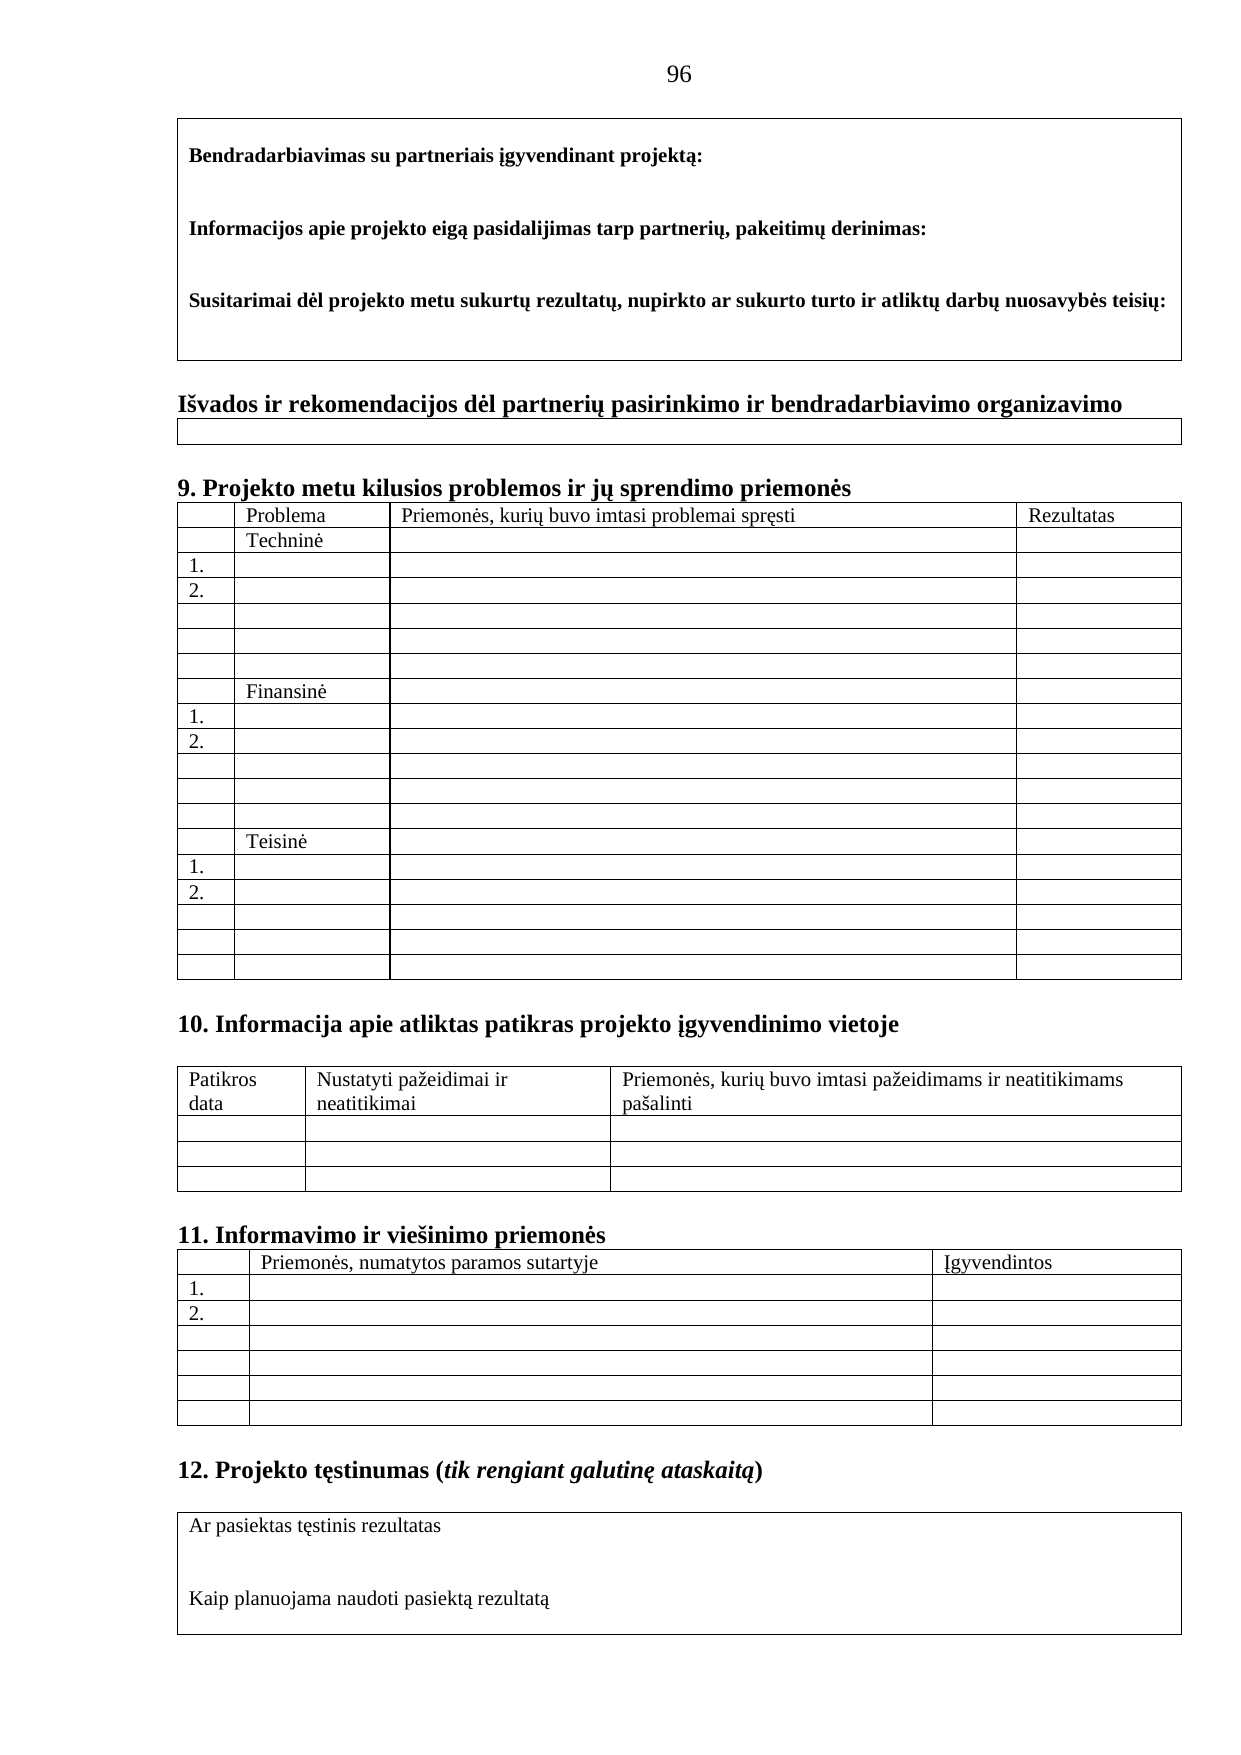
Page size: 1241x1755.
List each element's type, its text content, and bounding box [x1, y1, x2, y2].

table_cell [391, 955, 1016, 979]
table_cell [178, 629, 234, 653]
table_header [178, 419, 1181, 443]
table_cell [235, 779, 389, 803]
table_cell Techninė [235, 528, 389, 552]
table_cell [178, 1326, 249, 1350]
table_cell [178, 1401, 249, 1425]
table_cell [1017, 654, 1181, 678]
table_cell [1017, 829, 1181, 853]
table_header Bendradarbiavimas su partneriais įgyvendinant projektą: Informacijos apie projekto eigą pasidalijimas tarp partnerių, pakeitimų derinimas: Susitarimai dėl projekto metu sukurtų rezultatų, nupirkto ar sukurto turto ir atliktų darbų nuosavybės teisių: [178, 119, 1181, 360]
table_cell [391, 629, 1016, 653]
table_header [178, 1250, 249, 1274]
table_cell [611, 1116, 1181, 1141]
text 12. Projekto tęstinumas (tik rengiant galutinę ataskaitą) [177, 1455, 1181, 1483]
table_cell [178, 528, 234, 552]
table_cell [178, 829, 234, 853]
table_cell [1017, 679, 1181, 703]
table_cell 1. [178, 704, 234, 728]
table_cell [1017, 528, 1181, 552]
table_header Patikros data [178, 1067, 305, 1115]
table_cell [306, 1167, 610, 1191]
table_cell Teisinė [235, 829, 389, 853]
table_cell 2. [178, 1301, 249, 1324]
table_cell [235, 930, 389, 954]
table_cell [1017, 880, 1181, 904]
table_cell [1017, 578, 1181, 602]
table_cell [391, 729, 1016, 753]
table_cell [235, 804, 389, 828]
table_cell [933, 1401, 1181, 1425]
table_cell [933, 1351, 1181, 1375]
table_cell [178, 1351, 249, 1375]
table_cell [178, 1167, 305, 1191]
table_cell [235, 704, 389, 728]
table_cell [1017, 779, 1181, 803]
table_cell [178, 604, 234, 627]
table_cell [235, 905, 389, 929]
table_cell [391, 528, 1016, 552]
text 9. Projekto metu kilusios problemos ir jų sprendimo priemonės [177, 473, 1181, 502]
table_cell [1017, 855, 1181, 878]
table_header Problema [235, 503, 389, 527]
table_cell [178, 905, 234, 929]
table_cell [235, 855, 389, 878]
table_cell [178, 779, 234, 803]
table_cell [1017, 955, 1181, 979]
table_cell [235, 578, 389, 602]
table_cell [1017, 629, 1181, 653]
table_cell [1017, 930, 1181, 954]
table_cell [391, 553, 1016, 577]
table_cell [235, 729, 389, 753]
table_cell [1017, 704, 1181, 728]
table_cell [391, 779, 1016, 803]
table_cell [306, 1116, 610, 1141]
table_cell [391, 855, 1016, 878]
table_cell [391, 679, 1016, 703]
table_cell [391, 930, 1016, 954]
table_cell [1017, 905, 1181, 929]
table_cell [178, 955, 234, 979]
text Išvados ir rekomendacijos dėl partnerių pasirinkimo ir bendradarbiavimo organizavimo [177, 389, 1181, 418]
text 10. Informacija apie atliktas patikras projekto įgyvendinimo vietoje [177, 1009, 1181, 1037]
table_cell [235, 880, 389, 904]
table_cell [933, 1376, 1181, 1400]
text 11. Informavimo ir viešinimo priemonės [177, 1221, 1181, 1249]
table_cell [933, 1326, 1181, 1350]
table_cell [391, 578, 1016, 602]
table_header Priemonės, kurių buvo imtasi problemai spręsti [391, 503, 1016, 527]
table_cell [1017, 604, 1181, 627]
table_cell [933, 1275, 1181, 1299]
table_cell [235, 754, 389, 778]
table_header Rezultatas [1017, 503, 1181, 527]
table_cell [178, 804, 234, 828]
table_header Ar pasiektas tęstinis rezultatas Kaip planuojama naudoti pasiektą rezultatą [178, 1513, 1181, 1634]
table_cell [178, 654, 234, 678]
table_cell [1017, 729, 1181, 753]
table_cell [235, 654, 389, 678]
table_header [178, 503, 234, 527]
table_header Priemonės, kurių buvo imtasi pažeidimams ir neatitikimams pašalinti [611, 1067, 1181, 1115]
table_cell [235, 553, 389, 577]
table_cell [250, 1351, 932, 1375]
table_cell 2. [178, 880, 234, 904]
table_cell [235, 629, 389, 653]
table_cell [235, 604, 389, 627]
table_cell [391, 829, 1016, 853]
table_cell [178, 1116, 305, 1141]
table_cell [250, 1301, 932, 1324]
table_cell Finansinė [235, 679, 389, 703]
table_cell [391, 905, 1016, 929]
table_cell [391, 804, 1016, 828]
table_cell 1. [178, 855, 234, 878]
table_cell [235, 955, 389, 979]
table_cell 2. [178, 578, 234, 602]
table_cell [1017, 553, 1181, 577]
table_cell [178, 930, 234, 954]
table_cell [611, 1142, 1181, 1166]
table_cell [611, 1167, 1181, 1191]
table_header Nustatyti pažeidimai ir neatitikimai [306, 1067, 610, 1115]
table_cell [391, 754, 1016, 778]
table_header Įgyvendintos [933, 1250, 1181, 1274]
table_cell [306, 1142, 610, 1166]
table_cell [250, 1376, 932, 1400]
table_cell [250, 1401, 932, 1425]
table_header Priemonės, numatytos paramos sutartyje [250, 1250, 932, 1274]
table_cell [933, 1301, 1181, 1324]
table_cell [391, 654, 1016, 678]
table_cell [250, 1275, 932, 1299]
table_cell [178, 679, 234, 703]
table_cell [178, 1142, 305, 1166]
table_cell 1. [178, 553, 234, 577]
table_cell [1017, 804, 1181, 828]
table_cell [250, 1326, 932, 1350]
table_cell [178, 754, 234, 778]
table_cell [391, 704, 1016, 728]
table_cell [1017, 754, 1181, 778]
table_cell [178, 1376, 249, 1400]
table_cell [391, 880, 1016, 904]
table_cell 1. [178, 1275, 249, 1299]
table_cell [391, 604, 1016, 627]
table_cell 2. [178, 729, 234, 753]
